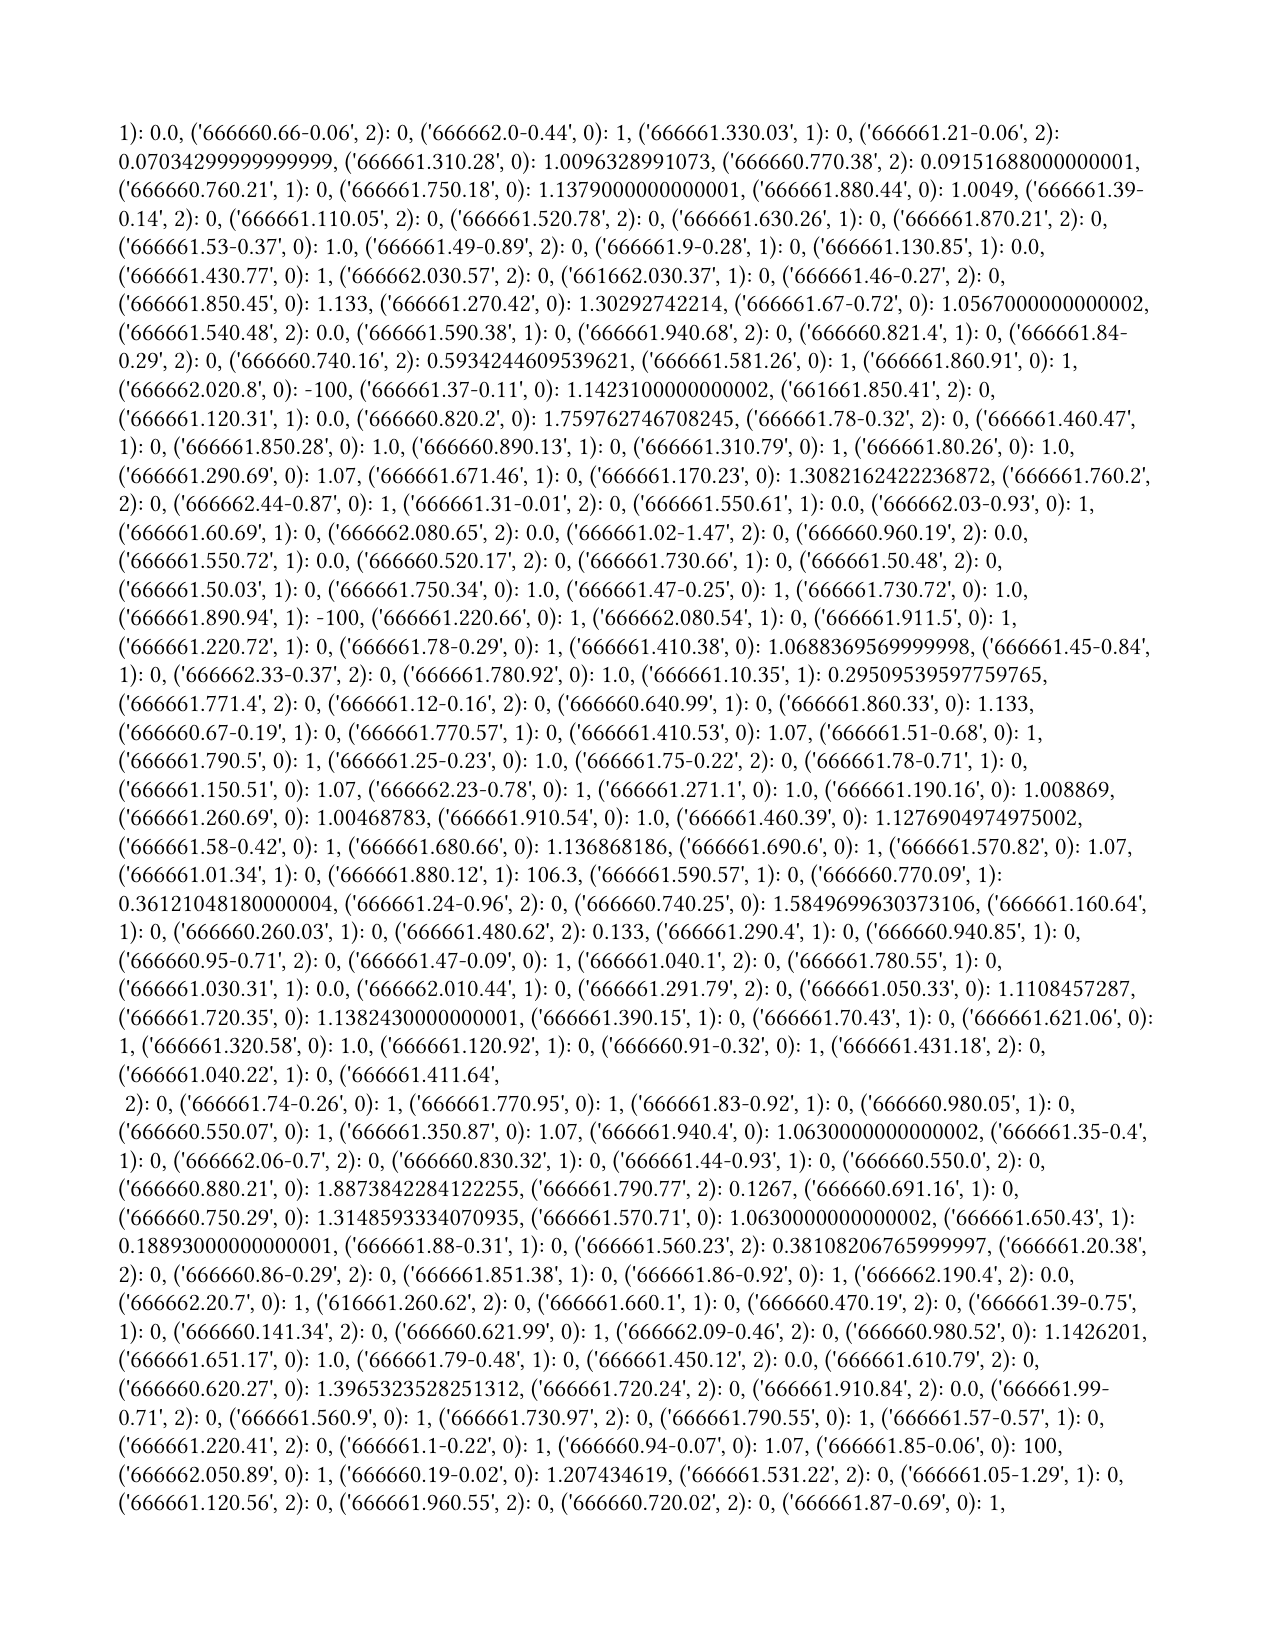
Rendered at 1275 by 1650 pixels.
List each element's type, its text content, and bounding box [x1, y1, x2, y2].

text 1): 0.0, ('666660.66-0.06', 2): 0, ('666662.0-0.44', 0): 1, ('666661.330.03', 1): 0, ('666661.21-0.06', 2): 0.07034299999999999, ('666661.310.28', 0): 1.0096328991073, ('666660.770.38', 2): 0.09151688000000001, ('666660.760.21', 1): 0, ('666661.750.18', 0): 1.1379000000000001, ('666661.880.44', 0): 1.0049, ('666661.39-0.14', 2): 0, ('666661.110.05', 2): 0, ('666661.520.78', 2): 0, ('666661.630.26', 1): 0, ('666661.870.21', 2): 0, ('666661.53-0.37', 0): 1.0, ('666661.49-0.89', 2): 0, ('666661.9-0.28', 1): 0, ('666661.130.85', 1): 0.0, ('666661.430.77', 0): 1, ('666662.030.57', 2): 0, ('661662.030.37', 1): 0, ('666661.46-0.27', 2): 0, ('666661.850.45', 0): 1.133, ('666661.270.42', 0): 1.30292742214, ('666661.67-0.72', 0): 1.0567000000000002, ('666661.540.48', 2): 0.0, ('666661.590.38', 1): 0, ('666661.940.68', 2): 0, ('666660.821.4', 1): 0, ('666661.84-0.29', 2): 0, ('666660.740.16', 2): 0.5934244609539621, ('666661.581.26', 0): 1, ('666661.860.91', 0): 1, ('666662.020.8', 0): -100, ('666661.37-0.11', 0): 1.1423100000000002, ('661661.850.41', 2): 0, ('666661.120.31', 1): 0.0, ('666660.820.2', 0): 1.759762746708245, ('666661.78-0.32', 2): 0, ('666661.460.47', 1): 0, ('666661.850.28', 0): 1.0, ('666660.890.13', 1): 0, ('666661.310.79', 0): 1, ('666661.80.26', 0): 1.0, ('666661.290.69', 0): 1.07, ('666661.671.46', 1): 0, ('666661.170.23', 0): 1.3082162422236872, ('666661.760.2', 2): 0, ('666662.44-0.87', 0): 1, ('666661.31-0.01', 2): 0, ('666661.550.61', 1): 0.0, ('666662.03-0.93', 0): 1, ('666661.60.69', 1): 0, ('666662.080.65', 2): 0.0, ('666661.02-1.47', 2): 0, ('666660.960.19', 2): 0.0, ('666661.550.72', 1): 0.0, ('666660.520.17', 2): 0, ('666661.730.66', 1): 0, ('666661.50.48', 2): 0, ('666661.50.03', 1): 0, ('666661.750.34', 0): 1.0, ('666661.47-0.25', 0): 1, ('666661.730.72', 0): 1.0, ('666661.890.94', 1): -100, ('666661.220.66', 0): 1, ('666662.080.54', 1): 0, ('666661.911.5', 0): 1, ('666661.220.72', 1): 0, ('666661.78-0.29', 0): 1, ('666661.410.38', 0): 1.0688369569999998, ('666661.45-0.84', 1): 0, ('666662.33-0.37', 2): 0, ('666661.780.92', 0): 1.0, ('666661.10.35', 1): 0.29509539597759765, ('666661.771.4', 2): 0, ('666661.12-0.16', 2): 0, ('666660.640.99', 1): 0, ('666661.860.33', 0): 1.133, ('666660.67-0.19', 1): 0, ('666661.770.57', 1): 0, ('666661.410.53', 0): 1.07, ('666661.51-0.68', 0): 1, ('666661.790.5', 0): 1, ('666661.25-0.23', 0): 1.0, ('666661.75-0.22', 2): 0, ('666661.78-0.71', 1): 0, ('666661.150.51', 0): 1.07, ('666662.23-0.78', 0): 1, ('666661.271.1', 0): 1.0, ('666661.190.16', 0): 1.008869, ('666661.260.69', 0): 1.00468783, ('666661.910.54', 0): 1.0, ('666661.460.39', 0): 1.1276904974975002, ('666661.58-0.42', 0): 1, ('666661.680.66', 0): 1.136868186, ('666661.690.6', 0): 1, ('666661.570.82', 0): 1.07, ('666661.01.34', 1): 0, ('666661.880.12', 1): 106.3, ('666661.590.57', 1): 0, ('666660.770.09', 1): 0.36121048180000004, ('666661.24-0.96', 2): 0, ('666660.740.25', 0): 1.5849699630373106, ('666661.160.64', 1): 0, ('666660.260.03', 1): 0, ('666661.480.62', 2): 0.133, ('666661.290.4', 1): 0, ('666660.940.85', 1): 0, ('666660.95-0.71', 2): 0, ('666661.47-0.09', 0): 1, ('666661.040.1', 2): 0, ('666661.780.55', 1): 0, ('666661.030.31', 1): 0.0, ('666662.010.44', 1): 0, ('666661.291.79', 2): 0, ('666661.050.33', 0): 1.1108457287, ('666661.720.35', 0): 1.1382430000000001, ('666661.390.15', 1): 0, ('666661.70.43', 1): 0, ('666661.621.06', 0): 1, ('666661.320.58', 0): 1.0, ('666661.120.92', 1): 0, ('666660.91-0.32', 0): 1, ('666661.431.18', 2): 0, ('666661.040.22', 1): 0, ('666661.411.64', [118, 118, 1157, 1088]
text 2): 0, ('666661.74-0.26', 0): 1, ('666661.770.95', 0): 1, ('666661.83-0.92', 1): 0, ('666660.980.05', 1): 0, ('666660.550.07', 0): 1, ('666661.350.87', 0): 1.07, ('666661.940.4', 0): 1.0630000000000002, ('666661.35-0.4', 1): 0, ('666662.06-0.7', 2): 0, ('666660.830.32', 1): 0, ('666661.44-0.93', 1): 0, ('666660.550.0', 2): 0, ('666660.880.21', 0): 1.8873842284122255, ('666661.790.77', 2): 0.1267, ('666660.691.16', 1): 0, ('666660.750.29', 0): 1.3148593334070935, ('666661.570.71', 0): 1.0630000000000002, ('666661.650.43', 1): 0.18893000000000001, ('666661.88-0.31', 1): 0, ('666661.560.23', 2): 0.38108206765999997, ('666661.20.38', 2): 0, ('666660.86-0.29', 2): 0, ('666661.851.38', 1): 0, ('666661.86-0.92', 0): 1, ('666662.190.4', 2): 0.0, ('666662.20.7', 0): 1, ('616661.260.62', 2): 0, ('666661.660.1', 1): 0, ('666660.470.19', 2): 0, ('666661.39-0.75', 1): 0, ('666660.141.34', 2): 0, ('666660.621.99', 0): 1, ('666662.09-0.46', 2): 0, ('666660.980.52', 0): 1.1426201, ('666661.651.17', 0): 1.0, ('666661.79-0.48', 1): 0, ('666661.450.12', 2): 0.0, ('666661.610.79', 2): 0, ('666660.620.27', 0): 1.3965323528251312, ('666661.720.24', 2): 0, ('666661.910.84', 2): 0.0, ('666661.99-0.71', 2): 0, ('666661.560.9', 0): 1, ('666661.730.97', 2): 0, ('666661.790.55', 0): 1, ('666661.57-0.57', 1): 0, ('666661.220.41', 2): 0, ('666661.1-0.22', 0): 1, ('666660.94-0.07', 0): 1.07, ('666661.85-0.06', 0): 100, ('666662.050.89', 0): 1, ('666660.19-0.02', 0): 1.207434619, ('666661.531.22', 2): 0, ('666661.05-1.29', 1): 0, ('666661.120.56', 2): 0, ('666661.960.55', 2): 0, ('666660.720.02', 2): 0, ('666661.87-0.69', 0): 1, [118, 1088, 1157, 1517]
